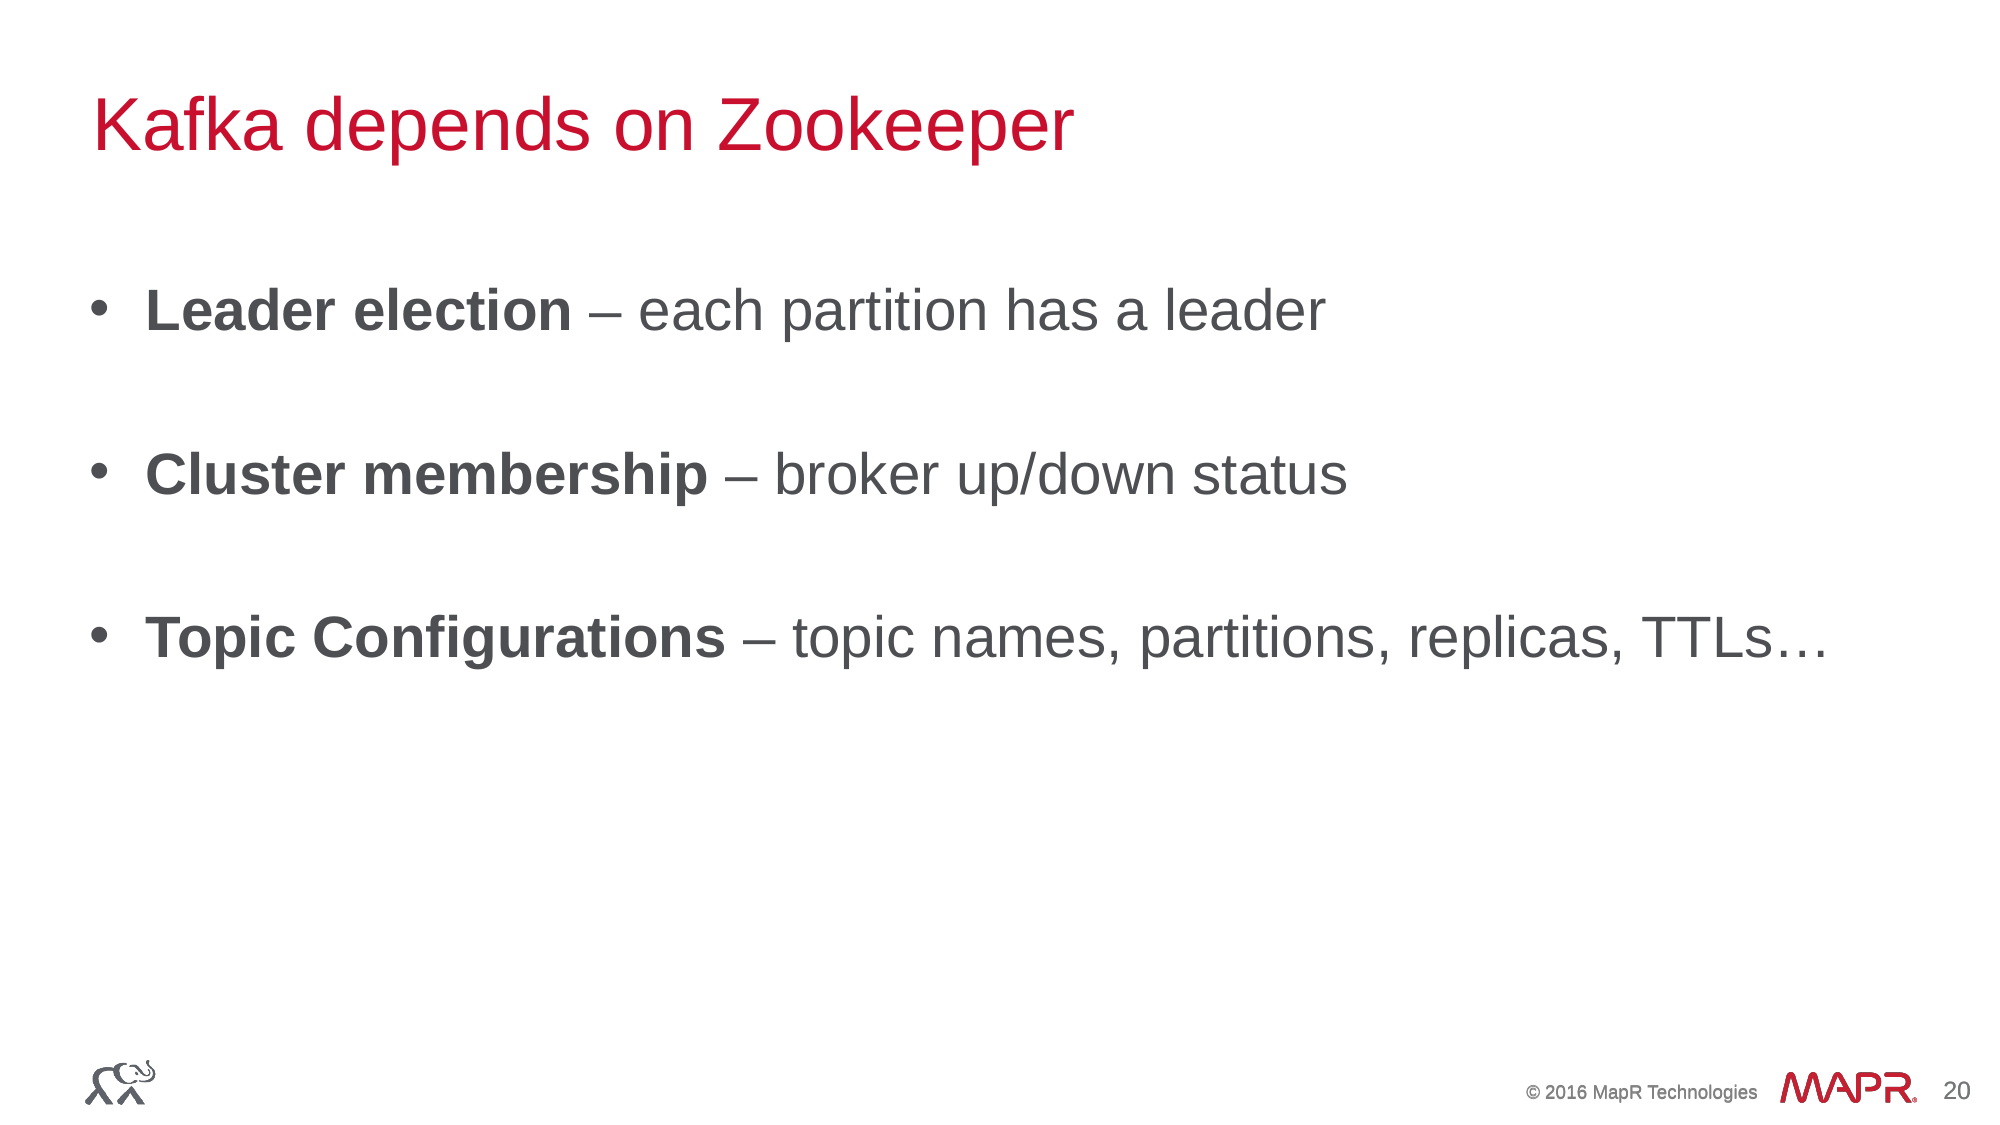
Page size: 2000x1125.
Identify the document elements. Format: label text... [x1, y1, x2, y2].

picture [75, 1038, 167, 1125]
title Kafka depends on Zookeeper [72, 45, 1872, 197]
list Leader election – each partition has a leader Cluster membership – broker up/down status Topic Configurations – topic names, partitions, replicas, TTLs… [69, 262, 1869, 1005]
